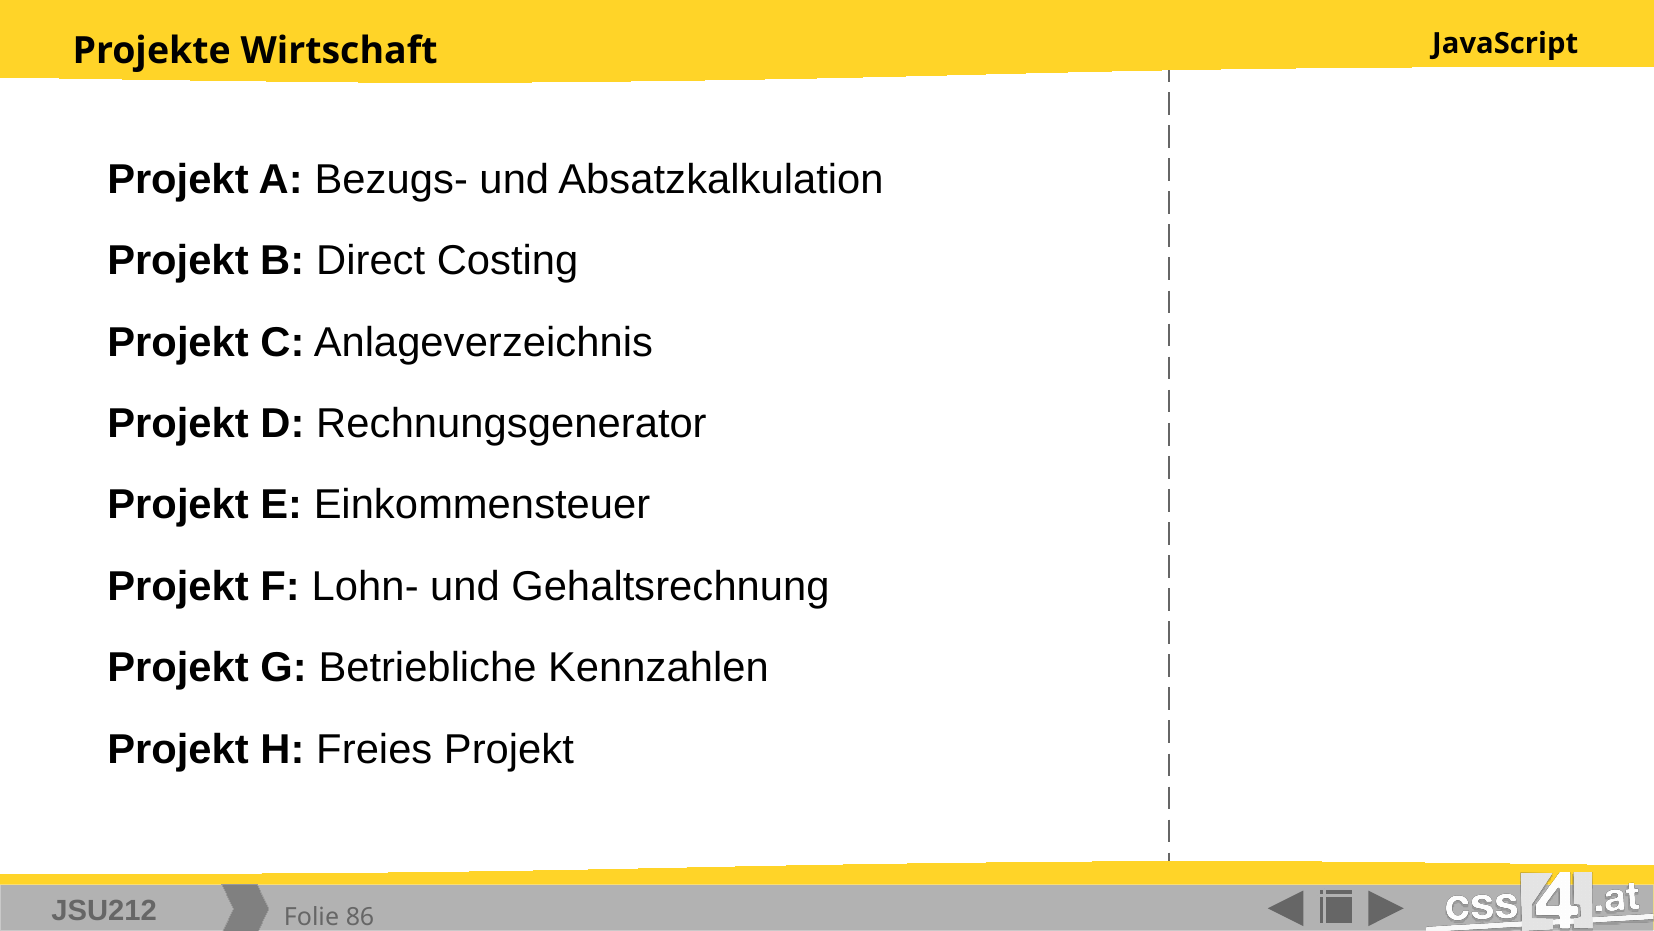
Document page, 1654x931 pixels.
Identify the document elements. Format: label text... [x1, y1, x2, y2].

text_box Projekte Wirtschaft [57, 16, 435, 69]
text_box Projekt F: Lohn- und Gehaltsrechnung [92, 555, 1123, 622]
text_box Projekt C: Anlageverzeichnis [92, 310, 669, 377]
text_box Projekt G: Betriebliche Kennzahlen [92, 636, 1123, 703]
picture [1426, 872, 1654, 931]
text_box Projekt E: Einkommensteuer [92, 473, 1146, 536]
text_box [0, 861, 1654, 931]
text_box Folie <Foliennummer> [269, 891, 542, 931]
text_box Projekt D: Rechnungsgenerator [92, 392, 722, 459]
text_box [0, 0, 1654, 83]
text_box Projekt A: Bezugs- und Absatzkalkulation [92, 147, 911, 215]
text_box Projekt H: Freies Projekt [92, 718, 1123, 785]
text_box JSU212 [36, 886, 209, 931]
text_box Projekt B: Direct Costing [92, 229, 607, 296]
text_box JavaScript [1417, 15, 1607, 60]
